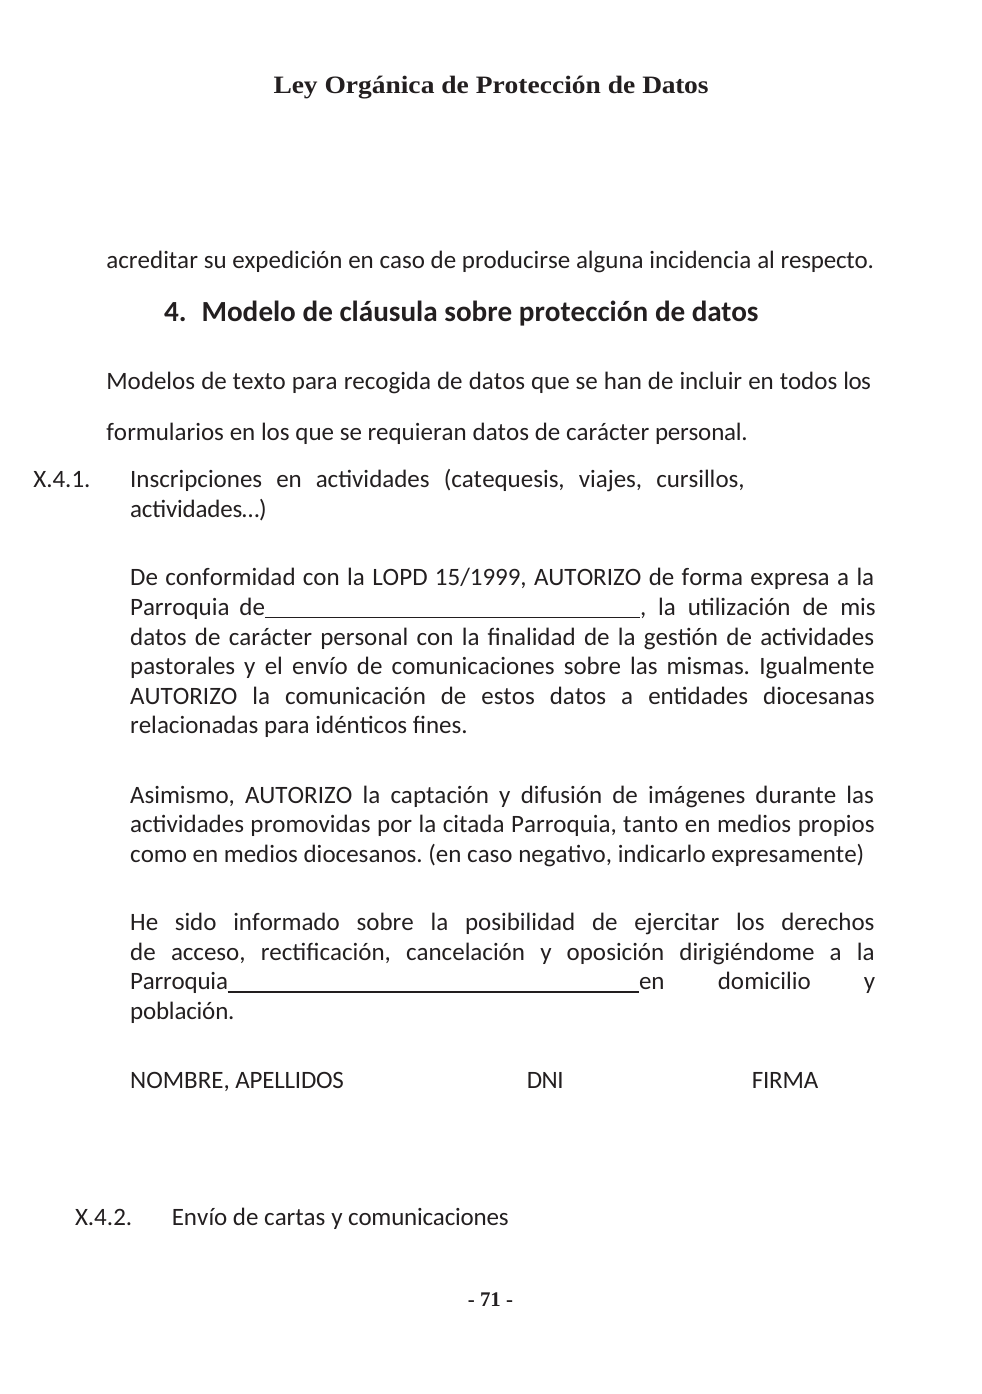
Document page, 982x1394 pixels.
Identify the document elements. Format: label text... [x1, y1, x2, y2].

text De conformidad con la LOPD 15/1999, AUTORIZO de forma expresa a la Parroquia de , la utilización de mis datos de carácter personal con la finalidad de la gestión de actividades pastorales y el envío de comunicaciones sobre las mismas. Igualmente AUTORIZO la comunicación de estos datos a entidades diocesanas relacionadas para idénticos fines. [130, 562, 876, 740]
list Envío de cartas y comunicaciones [106, 1201, 917, 1232]
list Inscripciones en actividades (catequesis, viajes, cursillos, actividades…) [64, 464, 876, 523]
text Asimismo, AUTORIZO la captación y difusión de imágenes durante las actividades promovidas por la citada Parroquia, tanto en medios propios como en medios diocesanos. (en caso negativo, indicarlo expresamente) [130, 779, 875, 868]
text formularios en los que se requieran datos de carácter personal. [106, 416, 917, 446]
text He sido informado sobre la posibilidad de ejercitar los derechos de acceso, rectificación, cancelación y oposición dirigiéndome a la Parroquia en domicilio y población. [130, 907, 875, 1026]
subtitle Modelo de cláusula sobre protección de datos [164, 293, 917, 328]
text NOMBRE, APELLIDOS DNI FIRMA [130, 1064, 917, 1095]
text acreditar su expedición en caso de producirse alguna incidencia al respecto. [106, 244, 917, 274]
text Modelos de texto para recogida de datos que se han de incluir en todos los [106, 365, 917, 395]
